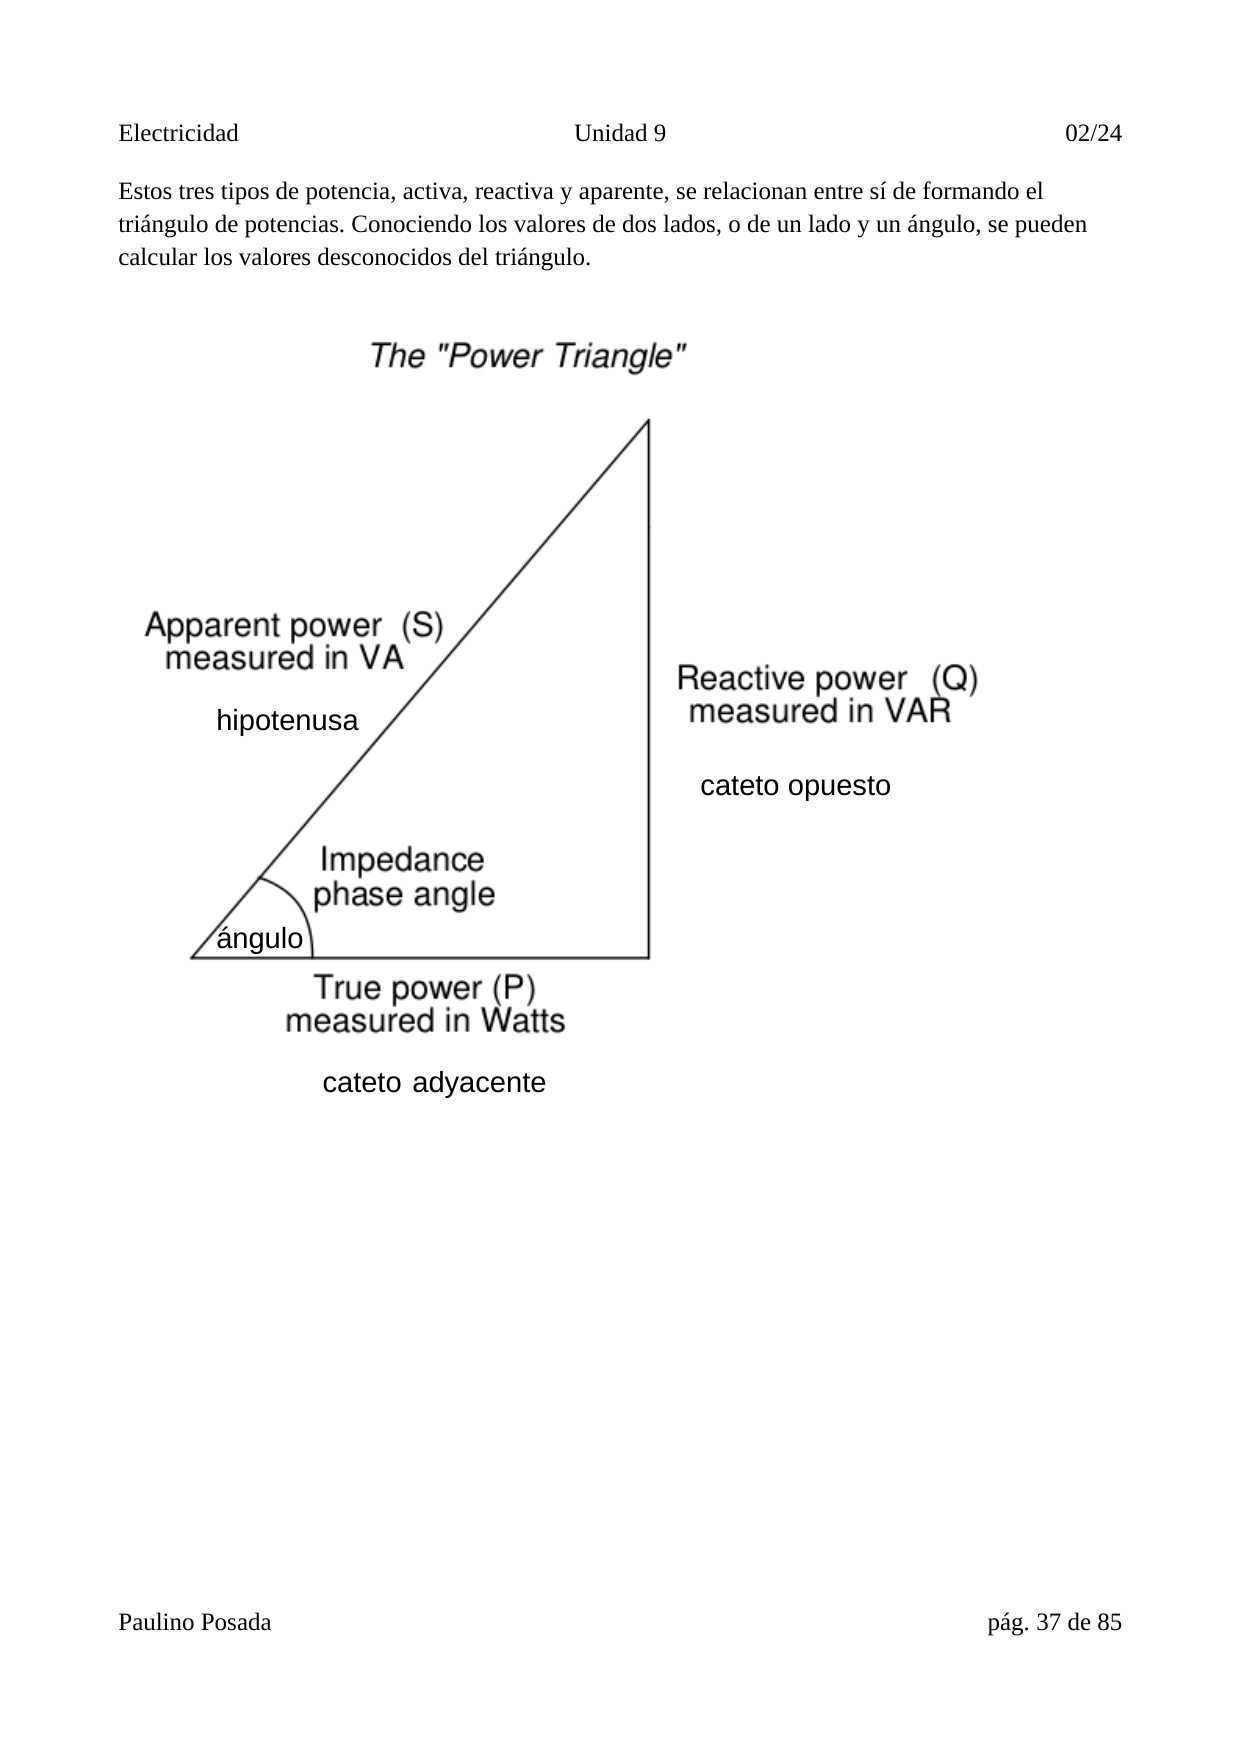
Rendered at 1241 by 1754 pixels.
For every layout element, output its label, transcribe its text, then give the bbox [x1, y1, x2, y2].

picture [118, 308, 1028, 1057]
text Estos tres tipos de potencia, activa, reactiva y aparente, se relacionan entre sí de formando el triángulo de potencias. Conociendo los valores de dos lados, o de un lado y un ángulo, se pueden calcular los valores desconocidos del triángulo. [118, 176, 1122, 271]
